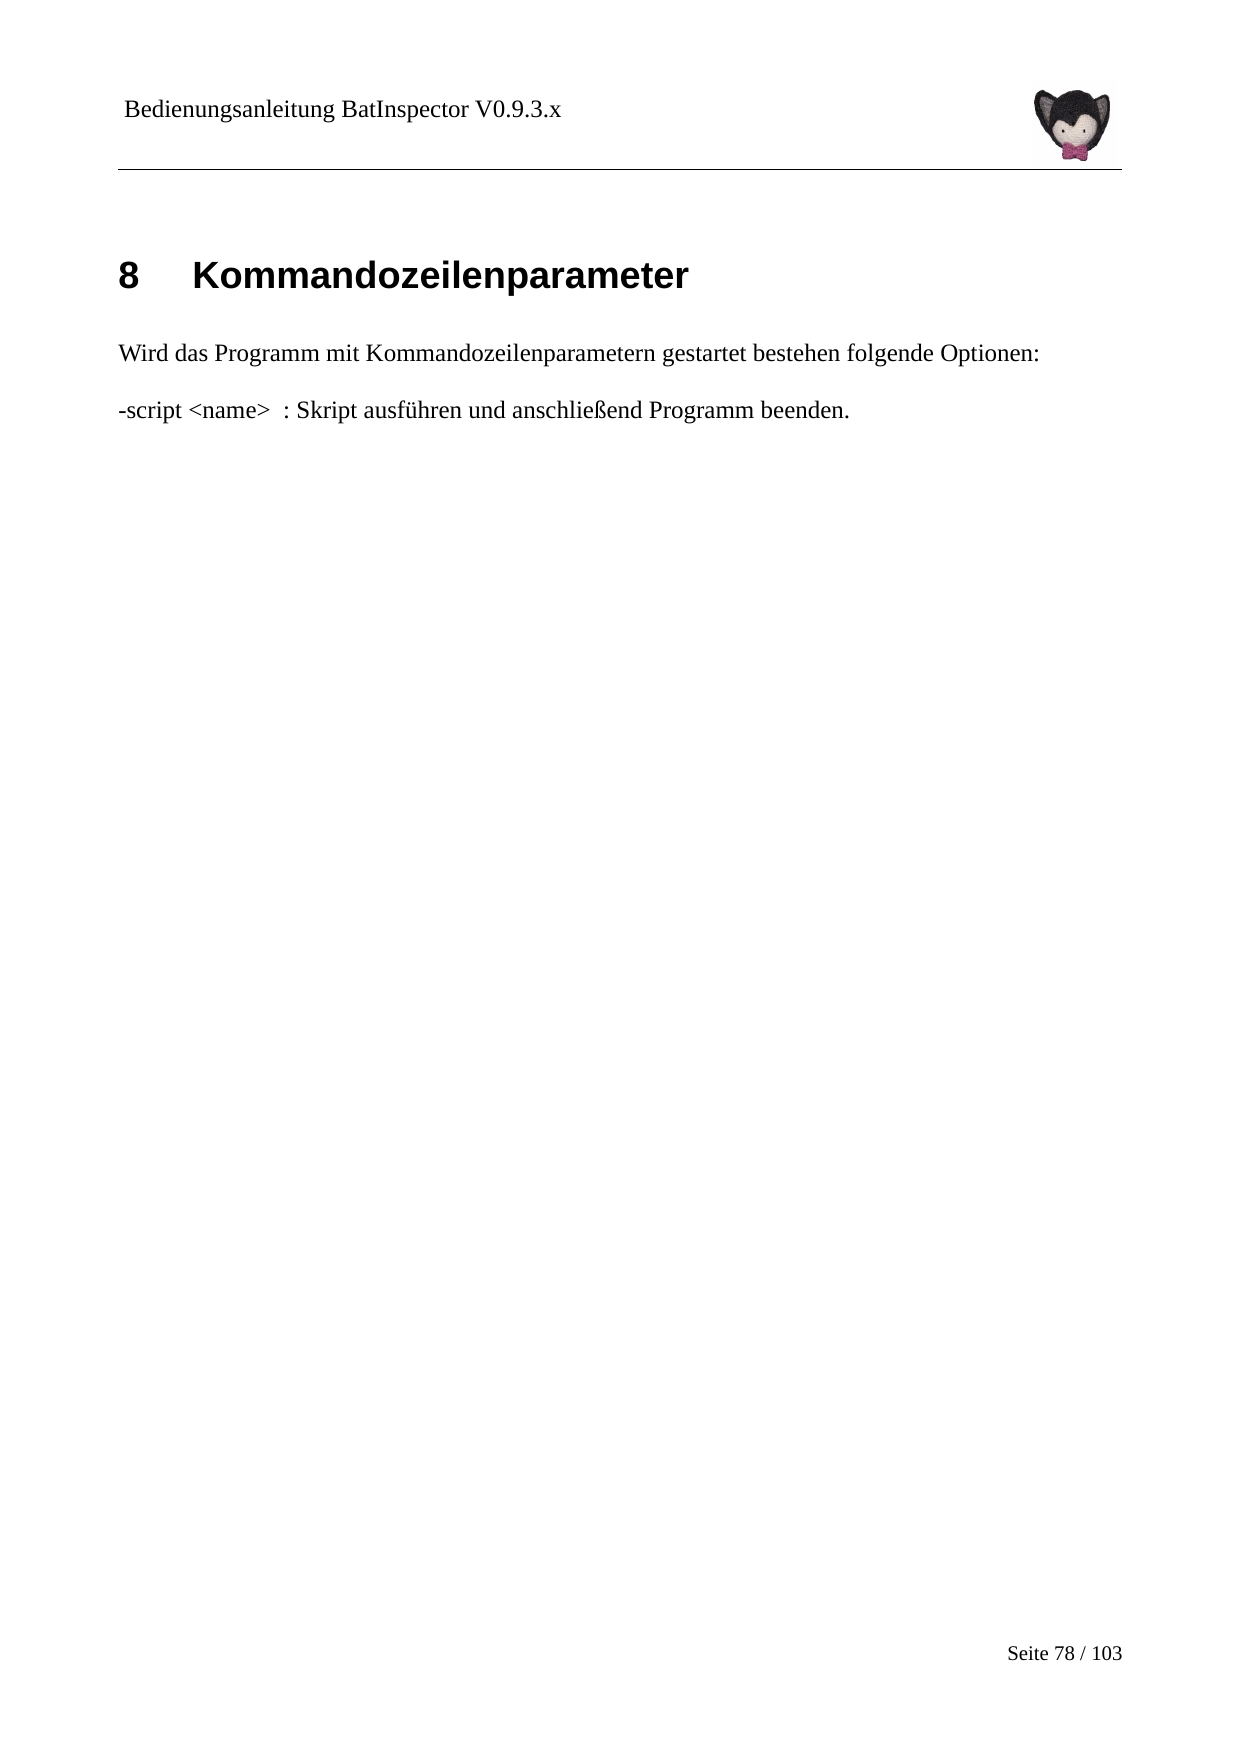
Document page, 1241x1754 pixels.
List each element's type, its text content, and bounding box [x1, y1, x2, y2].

subtitle Kommandozeilenparameter [118, 253, 1122, 297]
picture [1030, 80, 1119, 169]
text Wird das Programm mit Kommandozeilenparametern gestartet bestehen folgende Optionen: [118, 338, 1122, 367]
text -script <name> : Skript ausführen und anschließend Programm beenden. [118, 396, 1122, 424]
